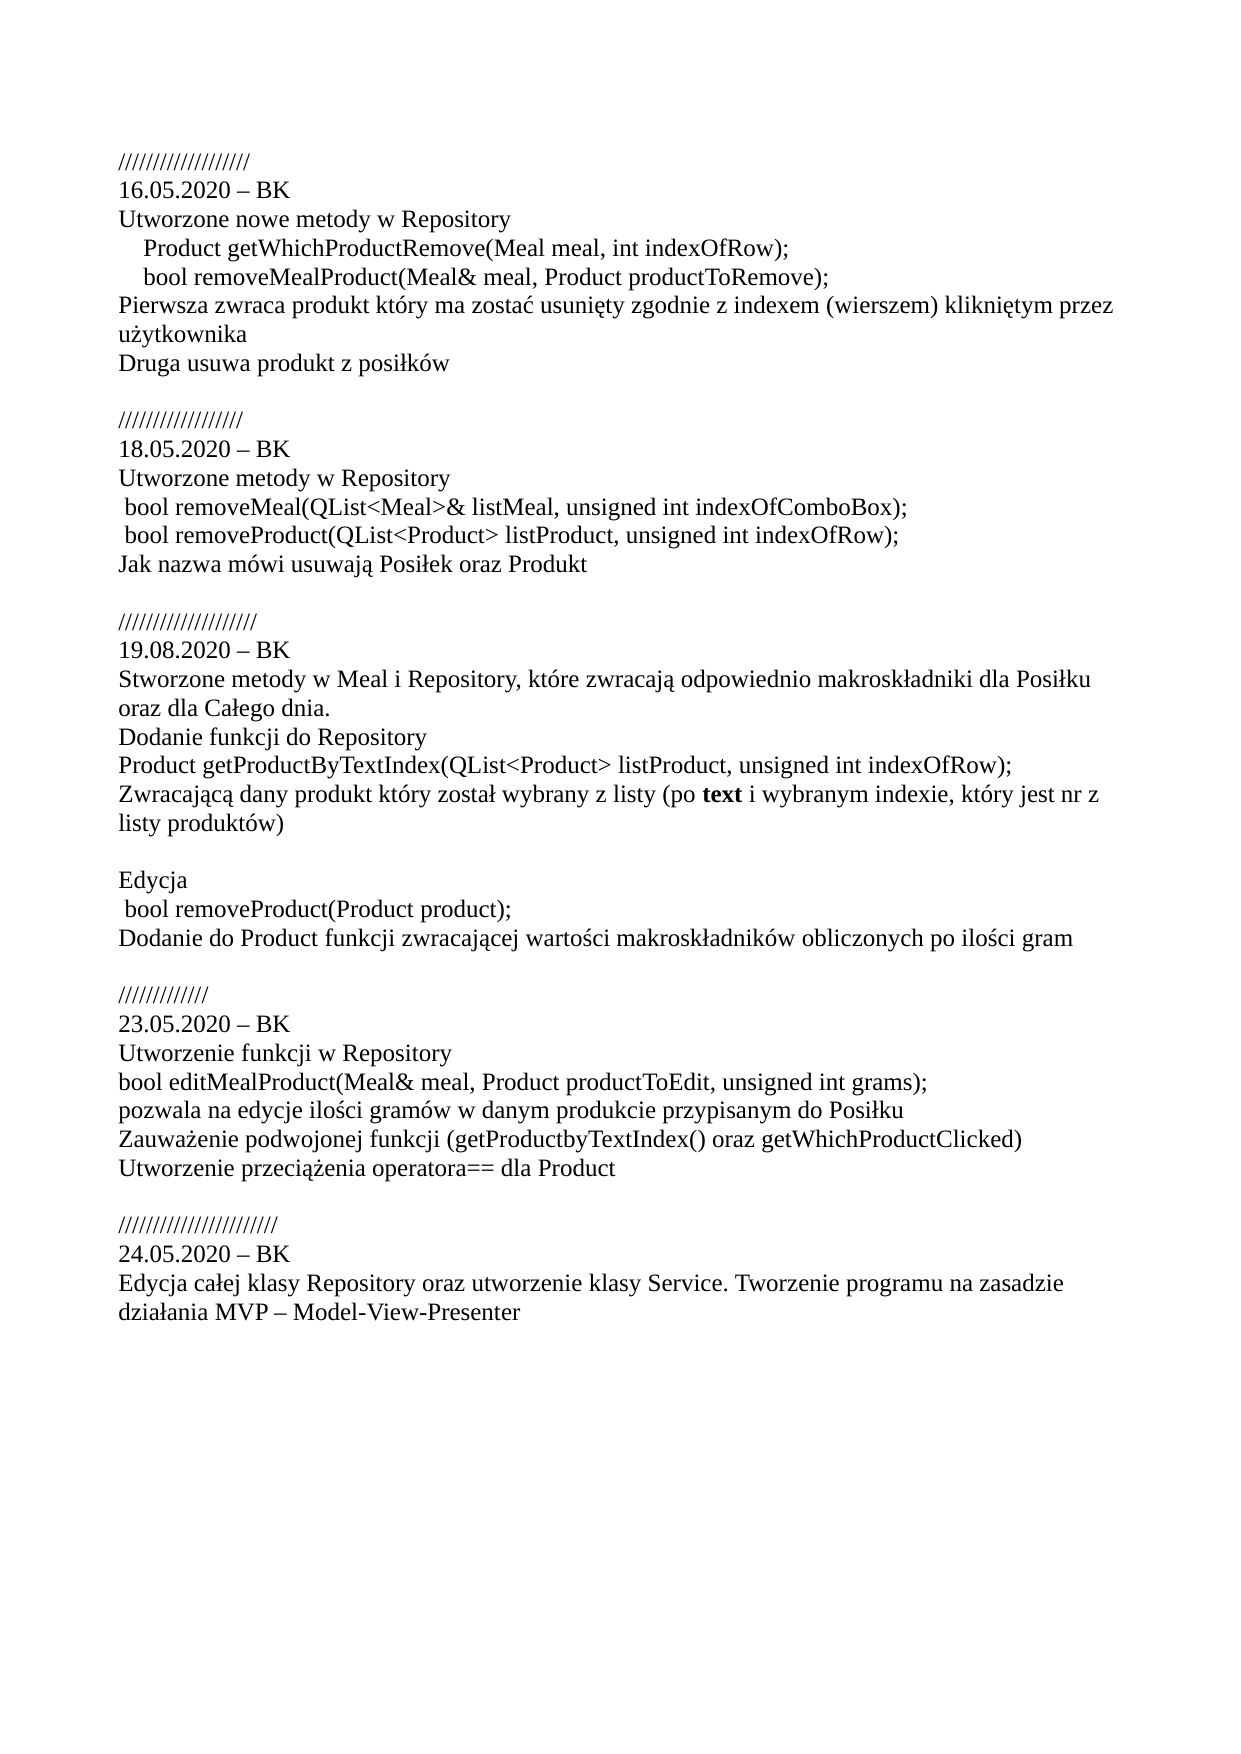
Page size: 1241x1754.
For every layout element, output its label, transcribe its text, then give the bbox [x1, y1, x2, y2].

text 16.05.2020 – BK [118, 176, 1122, 204]
text Product getProductByTextIndex(QList<Product> listProduct, unsigned int indexOfRow); [118, 751, 1122, 779]
text Utworzenie przeciążenia operatora== dla Product [118, 1153, 1122, 1182]
text Zwracającą dany produkt który został wybrany z listy (po text i wybranym indexie, który jest nr z listy produktów) [118, 779, 1122, 837]
text Dodanie do Product funkcji zwracającej wartości makroskładników obliczonych po ilości gram [118, 923, 1122, 952]
text Utworzenie funkcji w Repository [118, 1038, 1122, 1067]
text Druga usuwa produkt z posiłków [118, 348, 1122, 377]
text Utworzone nowe metody w Repository [118, 204, 1122, 233]
text 18.05.2020 – BK [118, 434, 1122, 463]
text /////////////////// [118, 147, 1122, 176]
text Stworzone metody w Meal i Repository, które zwracają odpowiednio makroskładniki dla Posiłku oraz dla Całego dnia. [118, 664, 1122, 722]
text Edycja całej klasy Repository oraz utworzenie klasy Service. Tworzenie programu na zasadzie działania MVP – Model-View-Presenter [118, 1268, 1122, 1326]
text bool removeProduct(QList<Product> listProduct, unsigned int indexOfRow); [118, 521, 1122, 549]
text /////////////////////// [118, 1211, 1122, 1239]
text ////////////////// [118, 406, 1122, 434]
text 23.05.2020 – BK [118, 1009, 1122, 1038]
text ///////////// [118, 981, 1122, 1009]
text Zauważenie podwojonej funkcji (getProductbyTextIndex() oraz getWhichProductClicked) [118, 1124, 1122, 1153]
text pozwala na edycje ilości gramów w danym produkcie przypisanym do Posiłku [118, 1096, 1122, 1124]
text 24.05.2020 – BK [118, 1239, 1122, 1268]
text 19.08.2020 – BK [118, 636, 1122, 664]
text Utworzone metody w Repository [118, 463, 1122, 492]
text Pierwsza zwraca produkt który ma zostać usunięty zgodnie z indexem (wierszem) klikniętym przez użytkownika [118, 291, 1122, 348]
text Dodanie funkcji do Repository [118, 722, 1122, 751]
text bool removeMealProduct(Meal& meal, Product productToRemove); [118, 262, 1122, 291]
text bool removeProduct(Product product); [118, 894, 1122, 923]
text //////////////////// [118, 607, 1122, 636]
text Edycja [118, 866, 1122, 894]
text bool editMealProduct(Meal& meal, Product productToEdit, unsigned int grams); [118, 1067, 1122, 1096]
text Product getWhichProductRemove(Meal meal, int indexOfRow); [118, 233, 1122, 262]
text bool removeMeal(QList<Meal>& listMeal, unsigned int indexOfComboBox); [118, 492, 1122, 521]
text Jak nazwa mówi usuwają Posiłek oraz Produkt [118, 549, 1122, 578]
